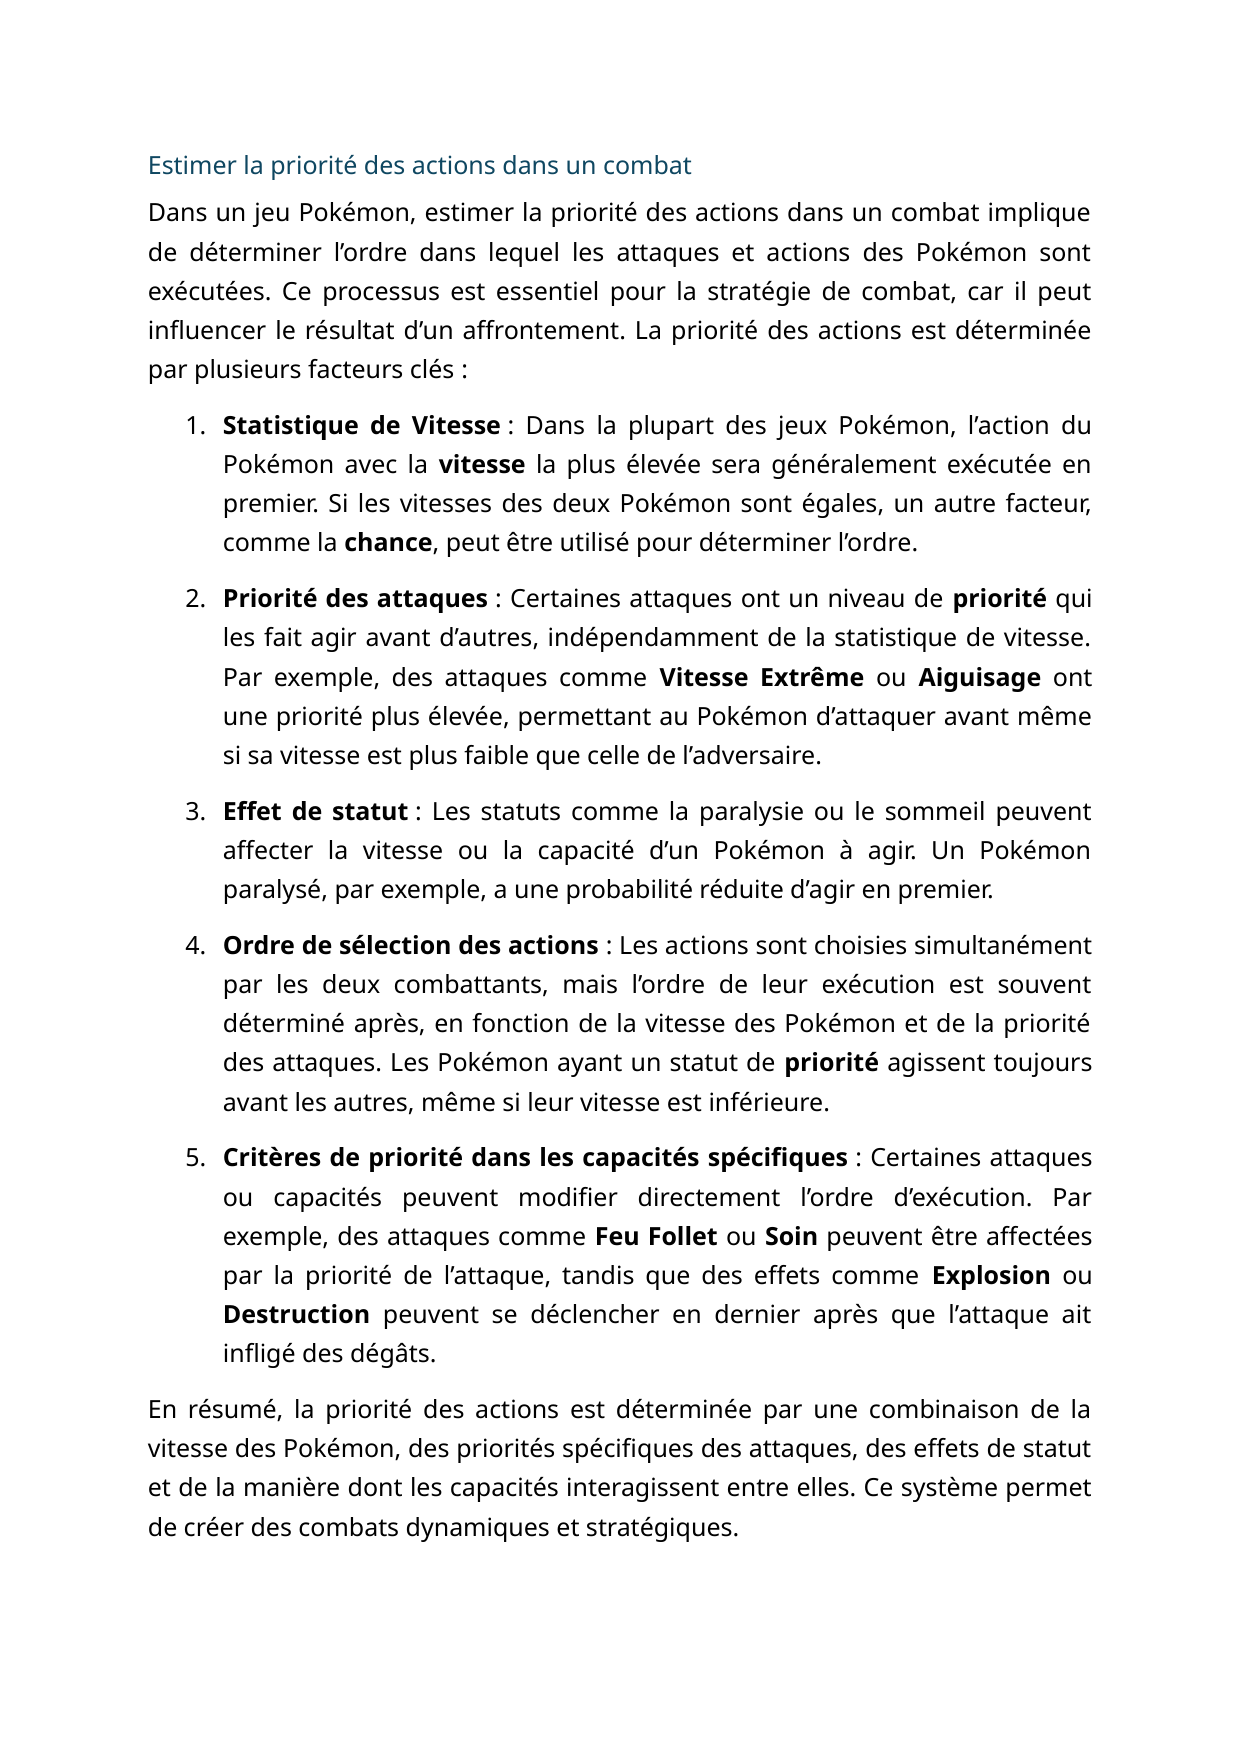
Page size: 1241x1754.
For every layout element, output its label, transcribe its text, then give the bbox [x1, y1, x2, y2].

text Dans un jeu Pokémon, estimer la priorité des actions dans un combat implique de déterminer l’ordre dans lequel les attaques et actions des Pokémon sont exécutées. Ce processus est essentiel pour la stratégie de combat, car il peut influencer le résultat d’un affrontement. La priorité des actions est déterminée par plusieurs facteurs clés : [148, 195, 1093, 386]
list Statistique de Vitesse : Dans la plupart des jeux Pokémon, l’action du Pokémon avec la vitesse la plus élevée sera généralement exécutée en premier. Si les vitesses des deux Pokémon sont égales, un autre facteur, comme la chance, peut être utilisé pour déterminer l’ordre. [185, 408, 1093, 559]
list Priorité des attaques : Certaines attaques ont un niveau de priorité qui les fait agir avant d’autres, indépendamment de la statistique de vitesse. Par exemple, des attaques comme Vitesse Extrême ou Aiguisage ont une priorité plus élevée, permettant au Pokémon d’attaquer avant même si sa vitesse est plus faible que celle de l’adversaire. [185, 581, 1093, 772]
list Effet de statut : Les statuts comme la paralysie ou le sommeil peuvent affecter la vitesse ou la capacité d’un Pokémon à agir. Un Pokémon paralysé, par exemple, a une probabilité réduite d’agir en premier. [185, 793, 1093, 906]
list Ordre de sélection des actions : Les actions sont choisies simultanément par les deux combattants, mais l’ordre de leur exécution est souvent déterminé après, en fonction de la vitesse des Pokémon et de la priorité des attaques. Les Pokémon ayant un statut de priorité agissent toujours avant les autres, même si leur vitesse est inférieure. [185, 928, 1093, 1118]
text En résumé, la priorité des actions est déterminée par une combinaison de la vitesse des Pokémon, des priorités spécifiques des attaques, des effets de statut et de la manière dont les capacités interagissent entre elles. Ce système permet de créer des combats dynamiques et stratégiques. [148, 1392, 1093, 1543]
list Critères de priorité dans les capacités spécifiques : Certaines attaques ou capacités peuvent modifier directement l’ordre d’exécution. Par exemple, des attaques comme Feu Follet ou Soin peuvent être affectées par la priorité de l’attaque, tandis que des effets comme Explosion ou Destruction peuvent se déclencher en dernier après que l’attaque ait infligé des dégâts. [185, 1140, 1093, 1370]
subtitle Estimer la priorité des actions dans un combat [148, 148, 1093, 182]
